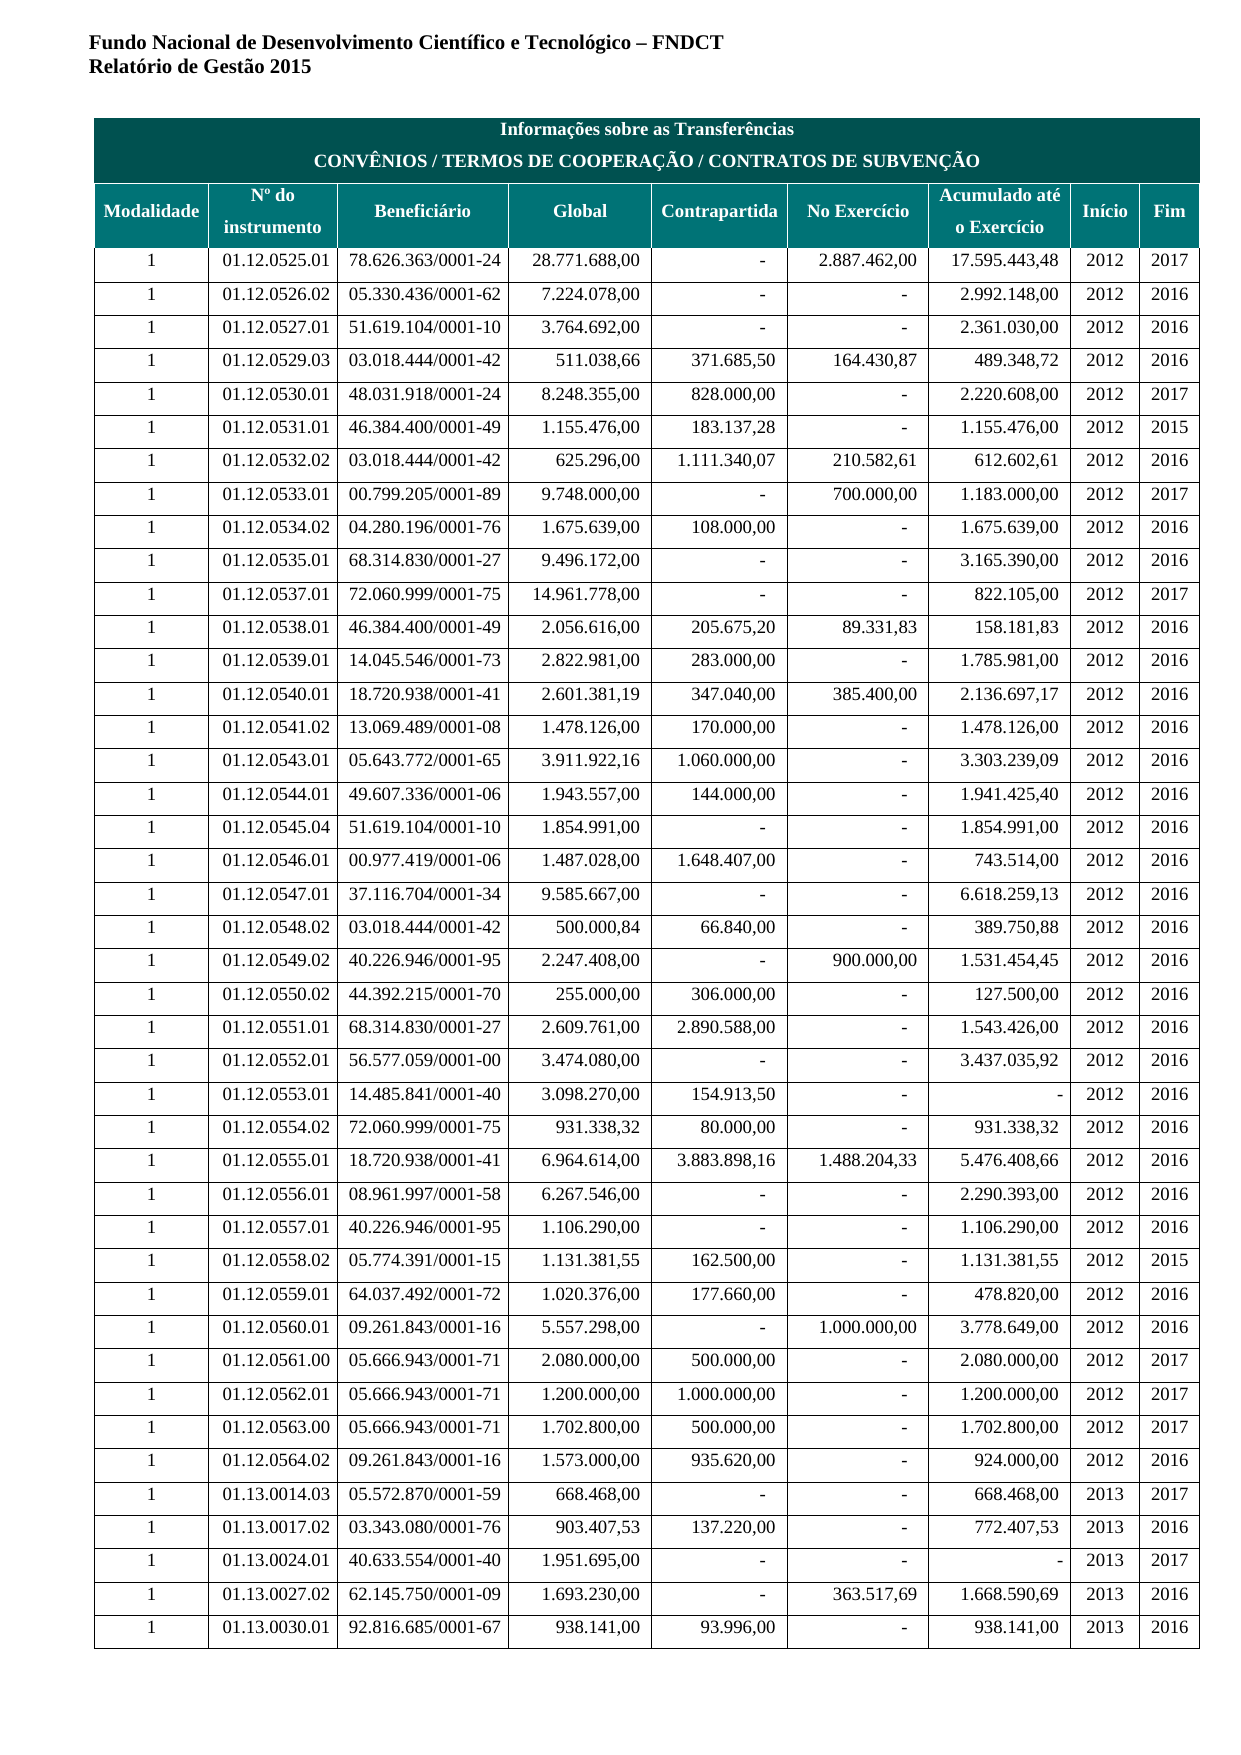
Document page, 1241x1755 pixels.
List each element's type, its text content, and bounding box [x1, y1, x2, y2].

table_cell - [788, 1449, 928, 1482]
table_cell 144.000,00 [652, 783, 787, 815]
table_cell 04.280.196/0001-76 [338, 516, 508, 548]
table_cell 1 [95, 1483, 208, 1515]
table_cell 154.913,50 [652, 1083, 787, 1115]
table_cell 2.136.697,17 [929, 683, 1070, 715]
table_cell 2.822.981,00 [509, 649, 651, 682]
table_cell - [788, 1516, 928, 1548]
table_cell 1.702.800,00 [509, 1416, 651, 1448]
table_cell 05.643.772/0001-65 [338, 749, 508, 782]
table_cell 668.468,00 [509, 1483, 651, 1515]
table_cell 01.12.0544.01 [209, 783, 337, 815]
table_cell 1 [95, 749, 208, 782]
table_cell 6.964.614,00 [509, 1149, 651, 1182]
table_cell 2012 [1071, 1283, 1139, 1315]
table_header Informações sobre as Transferências CONVÊNIOS / TERMOS DE COOPERAÇÃO / CONTRATOS DE SUBVENÇÃO [94, 118, 1200, 183]
table_cell 01.12.0548.02 [209, 916, 337, 948]
table_cell - [929, 1083, 1070, 1115]
table_cell 2016 [1140, 516, 1199, 548]
table_cell Global [509, 184, 651, 248]
table_cell 2.361.030,00 [929, 316, 1070, 348]
table_cell 2016 [1140, 783, 1199, 815]
table_cell 822.105,00 [929, 583, 1070, 615]
table_cell 3.778.649,00 [929, 1316, 1070, 1348]
table_cell 2012 [1071, 949, 1139, 982]
table_cell 1.668.590,69 [929, 1583, 1070, 1615]
table_cell 1.785.981,00 [929, 649, 1070, 682]
table_cell 1.702.800,00 [929, 1416, 1070, 1448]
table_cell 44.392.215/0001-70 [338, 983, 508, 1015]
table_cell 01.12.0562.01 [209, 1383, 337, 1415]
table_cell - [788, 816, 928, 848]
table_cell 2017 [1140, 1549, 1199, 1582]
table_cell 2016 [1140, 283, 1199, 315]
table_cell 2012 [1071, 983, 1139, 1015]
table_cell 1 [95, 316, 208, 348]
table_cell 2013 [1071, 1483, 1139, 1515]
table_cell 2016 [1140, 983, 1199, 1015]
table_cell 1.200.000,00 [929, 1383, 1070, 1415]
table_cell 1 [95, 1016, 208, 1048]
table_cell 01.12.0554.02 [209, 1116, 337, 1148]
table_cell 1.478.126,00 [929, 716, 1070, 748]
table_cell 1.854.991,00 [929, 816, 1070, 848]
table_cell 183.137,28 [652, 416, 787, 448]
table_cell 2012 [1071, 1116, 1139, 1148]
table_cell 2016 [1140, 649, 1199, 682]
table_cell 900.000,00 [788, 949, 928, 982]
table_cell 2012 [1071, 1416, 1139, 1448]
table_cell - [788, 416, 928, 448]
table_cell Modalidade [95, 184, 208, 248]
table_cell 1 [95, 1183, 208, 1215]
table_cell 14.045.546/0001-73 [338, 649, 508, 682]
table_cell 2012 [1071, 816, 1139, 848]
table_cell - [652, 283, 787, 315]
table_cell 1 [95, 1283, 208, 1315]
table_cell 01.12.0561.00 [209, 1349, 337, 1382]
table_cell 2012 [1071, 449, 1139, 482]
table_cell 2017 [1140, 583, 1199, 615]
table_cell 371.685,50 [652, 349, 787, 382]
table_cell 01.13.0030.01 [209, 1616, 337, 1648]
table_cell 01.12.0550.02 [209, 983, 337, 1015]
table_cell 2015 [1140, 416, 1199, 448]
table_cell - [652, 949, 787, 982]
table_cell - [652, 316, 787, 348]
table_cell 1 [95, 1416, 208, 1448]
table_cell - [788, 1549, 928, 1582]
table_cell 2017 [1140, 249, 1199, 282]
table_cell 1 [95, 883, 208, 915]
table_cell 2012 [1071, 1383, 1139, 1415]
table_cell 1 [95, 1116, 208, 1148]
table_cell 1.478.126,00 [509, 716, 651, 748]
table_cell 8.248.355,00 [509, 383, 651, 415]
table_cell 2017 [1140, 1349, 1199, 1382]
table_cell 2016 [1140, 1616, 1199, 1648]
table_cell - [788, 1049, 928, 1082]
table_cell 1 [95, 416, 208, 448]
table_cell 1 [95, 1549, 208, 1582]
table_cell - [788, 549, 928, 582]
table_cell 01.12.0552.01 [209, 1049, 337, 1082]
table_cell 3.303.239,09 [929, 749, 1070, 782]
table_cell - [652, 549, 787, 582]
table_cell 5.557.298,00 [509, 1316, 651, 1348]
table_cell - [788, 383, 928, 415]
table_cell 2013 [1071, 1516, 1139, 1548]
table_cell 3.764.692,00 [509, 316, 651, 348]
table_cell 1 [95, 1583, 208, 1615]
table_cell - [788, 849, 928, 882]
table_cell 01.12.0546.01 [209, 849, 337, 882]
table_cell 01.12.0558.02 [209, 1249, 337, 1282]
table_cell 1.488.204,33 [788, 1149, 928, 1182]
table_cell 2012 [1071, 916, 1139, 948]
table_cell 1.106.290,00 [929, 1216, 1070, 1248]
table_cell 2016 [1140, 749, 1199, 782]
table_cell 668.468,00 [929, 1483, 1070, 1515]
table_cell 40.226.946/0001-95 [338, 949, 508, 982]
table_cell 210.582,61 [788, 449, 928, 482]
table_cell - [788, 516, 928, 548]
table_cell 72.060.999/0001-75 [338, 1116, 508, 1148]
table_cell - [788, 1016, 928, 1048]
table_cell 1 [95, 1383, 208, 1415]
table_cell 89.331,83 [788, 616, 928, 648]
table_cell 14.485.841/0001-40 [338, 1083, 508, 1115]
table_cell 1.155.476,00 [929, 416, 1070, 448]
table_cell 700.000,00 [788, 483, 928, 515]
table_cell 9.585.667,00 [509, 883, 651, 915]
table_cell 1 [95, 683, 208, 715]
table_cell 2012 [1071, 1183, 1139, 1215]
table_cell 03.018.444/0001-42 [338, 449, 508, 482]
table_cell 2012 [1071, 1016, 1139, 1048]
table_cell 1 [95, 449, 208, 482]
table_cell 2012 [1071, 749, 1139, 782]
table_cell - [788, 283, 928, 315]
table_cell 2016 [1140, 1083, 1199, 1115]
table_cell 1 [95, 1616, 208, 1648]
table_cell 1.943.557,00 [509, 783, 651, 815]
table_cell Início [1071, 184, 1139, 248]
table_cell 1 [95, 483, 208, 515]
table_cell - [788, 1183, 928, 1215]
table_cell 1.487.028,00 [509, 849, 651, 882]
table_cell 828.000,00 [652, 383, 787, 415]
table_cell 2.056.616,00 [509, 616, 651, 648]
table_cell 01.12.0551.01 [209, 1016, 337, 1048]
table_cell 2016 [1140, 1049, 1199, 1082]
table_cell 1 [95, 783, 208, 815]
table_cell 03.343.080/0001-76 [338, 1516, 508, 1548]
table_cell 2.609.761,00 [509, 1016, 651, 1048]
table_cell 127.500,00 [929, 983, 1070, 1015]
table_cell 01.13.0027.02 [209, 1583, 337, 1615]
table_cell 01.12.0549.02 [209, 949, 337, 982]
table_cell 1.854.991,00 [509, 816, 651, 848]
table_cell 09.261.843/0001-16 [338, 1449, 508, 1482]
table_cell 05.572.870/0001-59 [338, 1483, 508, 1515]
table_cell 05.330.436/0001-62 [338, 283, 508, 315]
table_cell 2017 [1140, 383, 1199, 415]
table_cell 1 [95, 583, 208, 615]
table_cell Nº do instrumento [209, 184, 337, 248]
table_cell 00.799.205/0001-89 [338, 483, 508, 515]
table_cell 49.607.336/0001-06 [338, 783, 508, 815]
table_cell 5.476.408,66 [929, 1149, 1070, 1182]
table_cell 500.000,84 [509, 916, 651, 948]
table_cell 1 [95, 649, 208, 682]
table_cell 51.619.104/0001-10 [338, 816, 508, 848]
table_cell 1 [95, 1349, 208, 1382]
table_cell Acumulado até o Exercício [929, 184, 1070, 248]
table_cell 01.12.0529.03 [209, 349, 337, 382]
table_cell 1 [95, 1049, 208, 1082]
table_cell 363.517,69 [788, 1583, 928, 1615]
table_cell 37.116.704/0001-34 [338, 883, 508, 915]
table_cell 05.774.391/0001-15 [338, 1249, 508, 1282]
table_cell 1.648.407,00 [652, 849, 787, 882]
table_cell 1 [95, 983, 208, 1015]
table_cell 09.261.843/0001-16 [338, 1316, 508, 1348]
table_cell 1 [95, 1316, 208, 1348]
table_cell 2012 [1071, 583, 1139, 615]
table_cell - [788, 1083, 928, 1115]
table_cell 1 [95, 1249, 208, 1282]
table_cell 01.12.0525.01 [209, 249, 337, 282]
table_cell 01.12.0532.02 [209, 449, 337, 482]
table_cell 1.675.639,00 [929, 516, 1070, 548]
table_cell 3.098.270,00 [509, 1083, 651, 1115]
table_cell 01.12.0535.01 [209, 549, 337, 582]
table_cell 2013 [1071, 1549, 1139, 1582]
table_cell 2017 [1140, 1416, 1199, 1448]
table_cell 01.12.0537.01 [209, 583, 337, 615]
table_cell 1 [95, 716, 208, 748]
table_cell 2012 [1071, 416, 1139, 448]
table_cell - [788, 716, 928, 748]
table_cell 2012 [1071, 683, 1139, 715]
table_cell 1 [95, 1083, 208, 1115]
table_cell 01.12.0533.01 [209, 483, 337, 515]
table_cell 2012 [1071, 1249, 1139, 1282]
table_cell 28.771.688,00 [509, 249, 651, 282]
table_cell 924.000,00 [929, 1449, 1070, 1482]
table_cell 7.224.078,00 [509, 283, 651, 315]
table_cell - [788, 783, 928, 815]
table_cell 2016 [1140, 549, 1199, 582]
table_cell 500.000,00 [652, 1349, 787, 1382]
table_cell - [788, 649, 928, 682]
table_cell - [788, 983, 928, 1015]
table_cell 01.12.0527.01 [209, 316, 337, 348]
table_cell 56.577.059/0001-00 [338, 1049, 508, 1082]
table_cell 2.080.000,00 [929, 1349, 1070, 1382]
table_cell 14.961.778,00 [509, 583, 651, 615]
table_cell 2016 [1140, 616, 1199, 648]
table_cell 2.080.000,00 [509, 1349, 651, 1382]
table_cell 2016 [1140, 316, 1199, 348]
table_cell - [788, 1383, 928, 1415]
table_cell 2012 [1071, 1316, 1139, 1348]
table_cell 2016 [1140, 1183, 1199, 1215]
table_cell 2012 [1071, 1049, 1139, 1082]
table_cell - [788, 1349, 928, 1382]
table_cell 01.12.0557.01 [209, 1216, 337, 1248]
table_cell Fim [1140, 184, 1199, 248]
table_cell 938.141,00 [509, 1616, 651, 1648]
table_cell 478.820,00 [929, 1283, 1070, 1315]
table_cell 2012 [1071, 849, 1139, 882]
table_cell 2016 [1140, 1016, 1199, 1048]
table_cell 137.220,00 [652, 1516, 787, 1548]
table_cell - [788, 1483, 928, 1515]
table_cell 2016 [1140, 449, 1199, 482]
table_cell 2012 [1071, 716, 1139, 748]
table_cell 1 [95, 616, 208, 648]
table_cell 3.437.035,92 [929, 1049, 1070, 1082]
table_cell 68.314.830/0001-27 [338, 549, 508, 582]
table_cell 92.816.685/0001-67 [338, 1616, 508, 1648]
table_cell 62.145.750/0001-09 [338, 1583, 508, 1615]
table_cell 1.941.425,40 [929, 783, 1070, 815]
table_cell - [652, 816, 787, 848]
table_cell 05.666.943/0001-71 [338, 1416, 508, 1448]
table_cell 164.430,87 [788, 349, 928, 382]
table_cell 03.018.444/0001-42 [338, 349, 508, 382]
table_cell 01.12.0540.01 [209, 683, 337, 715]
table_cell 2012 [1071, 549, 1139, 582]
table_cell - [652, 883, 787, 915]
table_cell 1 [95, 816, 208, 848]
table_cell 2016 [1140, 683, 1199, 715]
table_cell 6.267.546,00 [509, 1183, 651, 1215]
table_cell - [788, 1116, 928, 1148]
table_cell 2.247.408,00 [509, 949, 651, 982]
table_cell 9.748.000,00 [509, 483, 651, 515]
table_cell 743.514,00 [929, 849, 1070, 882]
table_cell 01.12.0538.01 [209, 616, 337, 648]
table_cell 01.12.0543.01 [209, 749, 337, 782]
table_cell 1 [95, 383, 208, 415]
table_cell 01.12.0541.02 [209, 716, 337, 748]
table_cell - [788, 1616, 928, 1648]
table_cell 01.12.0564.02 [209, 1449, 337, 1482]
table_cell 2016 [1140, 716, 1199, 748]
table_cell 1.183.000,00 [929, 483, 1070, 515]
table_cell 283.000,00 [652, 649, 787, 682]
table_cell 2016 [1140, 1149, 1199, 1182]
table_cell 2.601.381,19 [509, 683, 651, 715]
table_cell 01.12.0539.01 [209, 649, 337, 682]
table_cell 6.618.259,13 [929, 883, 1070, 915]
table_cell 2012 [1071, 1149, 1139, 1182]
table_cell 2016 [1140, 349, 1199, 382]
table_cell 2012 [1071, 649, 1139, 682]
table_cell 01.12.0560.01 [209, 1316, 337, 1348]
table_cell 46.384.400/0001-49 [338, 616, 508, 648]
table_cell 40.226.946/0001-95 [338, 1216, 508, 1248]
table_cell 1.000.000,00 [788, 1316, 928, 1348]
table_cell 935.620,00 [652, 1449, 787, 1482]
table_cell 2012 [1071, 316, 1139, 348]
table_cell 306.000,00 [652, 983, 787, 1015]
table_cell 01.13.0014.03 [209, 1483, 337, 1515]
table_cell 01.13.0024.01 [209, 1549, 337, 1582]
table_cell 01.13.0017.02 [209, 1516, 337, 1548]
table_cell 2016 [1140, 849, 1199, 882]
table_cell 08.961.997/0001-58 [338, 1183, 508, 1215]
table_cell - [652, 249, 787, 282]
table_cell 511.038,66 [509, 349, 651, 382]
table_cell 1 [95, 849, 208, 882]
table_cell 170.000,00 [652, 716, 787, 748]
table_cell 625.296,00 [509, 449, 651, 482]
table_cell 01.12.0547.01 [209, 883, 337, 915]
table_cell 2012 [1071, 1349, 1139, 1382]
table_cell 2012 [1071, 1216, 1139, 1248]
table_cell 72.060.999/0001-75 [338, 583, 508, 615]
table_cell 1.000.000,00 [652, 1383, 787, 1415]
table_cell 931.338,32 [929, 1116, 1070, 1148]
table_cell 1 [95, 1516, 208, 1548]
table_cell 40.633.554/0001-40 [338, 1549, 508, 1582]
table_cell 01.12.0531.01 [209, 416, 337, 448]
table_cell 78.626.363/0001-24 [338, 249, 508, 282]
table_cell 1 [95, 249, 208, 282]
table_cell 2016 [1140, 883, 1199, 915]
table_cell 17.595.443,48 [929, 249, 1070, 282]
table_cell 2016 [1140, 1583, 1199, 1615]
table_cell 938.141,00 [929, 1616, 1070, 1648]
table_cell 612.602,61 [929, 449, 1070, 482]
table_cell 01.12.0526.02 [209, 283, 337, 315]
table_cell 00.977.419/0001-06 [338, 849, 508, 882]
table_cell - [788, 583, 928, 615]
table_cell 01.12.0559.01 [209, 1283, 337, 1315]
table_cell 385.400,00 [788, 683, 928, 715]
table_cell Beneficiário [338, 184, 508, 248]
table_cell 1 [95, 516, 208, 548]
table_cell 2012 [1071, 283, 1139, 315]
table_cell 1.060.000,00 [652, 749, 787, 782]
table_cell 1.020.376,00 [509, 1283, 651, 1315]
table_cell 2013 [1071, 1616, 1139, 1648]
table_cell 108.000,00 [652, 516, 787, 548]
table_cell 2012 [1071, 883, 1139, 915]
table_cell - [652, 1316, 787, 1348]
table_cell 01.12.0556.01 [209, 1183, 337, 1215]
table_cell 1 [95, 1449, 208, 1482]
table_cell 93.996,00 [652, 1616, 787, 1648]
table_cell 347.040,00 [652, 683, 787, 715]
table_cell - [788, 749, 928, 782]
table_cell - [652, 483, 787, 515]
table_cell - [652, 1183, 787, 1215]
table_cell 2016 [1140, 1116, 1199, 1148]
table_cell 68.314.830/0001-27 [338, 1016, 508, 1048]
table_cell 2012 [1071, 249, 1139, 282]
table_cell 03.018.444/0001-42 [338, 916, 508, 948]
table_cell 177.660,00 [652, 1283, 787, 1315]
table_cell - [788, 1249, 928, 1282]
table_cell 01.12.0545.04 [209, 816, 337, 848]
table_cell 1.111.340,07 [652, 449, 787, 482]
table_cell 158.181,83 [929, 616, 1070, 648]
table_cell - [788, 1216, 928, 1248]
table_cell 2.992.148,00 [929, 283, 1070, 315]
table_cell 64.037.492/0001-72 [338, 1283, 508, 1315]
table_cell No Exercício [788, 184, 928, 248]
table_cell 1.106.290,00 [509, 1216, 651, 1248]
table_cell 9.496.172,00 [509, 549, 651, 582]
table_cell 2012 [1071, 616, 1139, 648]
table_cell 3.474.080,00 [509, 1049, 651, 1082]
table_cell 2016 [1140, 816, 1199, 848]
table_cell 1.951.695,00 [509, 1549, 651, 1582]
table_cell - [788, 316, 928, 348]
table_cell - [788, 883, 928, 915]
table_cell 01.12.0555.01 [209, 1149, 337, 1182]
table_cell 2015 [1140, 1249, 1199, 1282]
table_cell 3.165.390,00 [929, 549, 1070, 582]
table_cell 2016 [1140, 1283, 1199, 1315]
table_cell 01.12.0563.00 [209, 1416, 337, 1448]
table_cell 1.573.000,00 [509, 1449, 651, 1482]
table_cell 2017 [1140, 1483, 1199, 1515]
table_cell 489.348,72 [929, 349, 1070, 382]
table_cell 18.720.938/0001-41 [338, 1149, 508, 1182]
table_cell 2.290.393,00 [929, 1183, 1070, 1215]
table_cell 3.883.898,16 [652, 1149, 787, 1182]
table_cell 1.675.639,00 [509, 516, 651, 548]
table_cell 3.911.922,16 [509, 749, 651, 782]
table_cell 13.069.489/0001-08 [338, 716, 508, 748]
table_cell 1.531.454,45 [929, 949, 1070, 982]
table_cell 1.693.230,00 [509, 1583, 651, 1615]
table_cell 66.840,00 [652, 916, 787, 948]
table_cell - [652, 1483, 787, 1515]
table_cell - [652, 1583, 787, 1615]
table_cell - [788, 1416, 928, 1448]
table_cell 2.890.588,00 [652, 1016, 787, 1048]
table_cell 903.407,53 [509, 1516, 651, 1548]
table_cell 1 [95, 916, 208, 948]
table_cell Contrapartida [652, 184, 787, 248]
table_cell 1 [95, 1216, 208, 1248]
table_cell 931.338,32 [509, 1116, 651, 1148]
table_cell - [652, 1216, 787, 1248]
table_cell 2.887.462,00 [788, 249, 928, 282]
table_cell 2012 [1071, 349, 1139, 382]
table_cell 05.666.943/0001-71 [338, 1349, 508, 1382]
table_cell - [652, 1049, 787, 1082]
table_cell 389.750,88 [929, 916, 1070, 948]
table_cell 1 [95, 283, 208, 315]
table_cell 1.131.381,55 [509, 1249, 651, 1282]
table_cell 2016 [1140, 1316, 1199, 1348]
table_cell - [788, 1283, 928, 1315]
table_cell 2012 [1071, 516, 1139, 548]
table_cell 1.131.381,55 [929, 1249, 1070, 1282]
table_cell 772.407,53 [929, 1516, 1070, 1548]
table_cell 2016 [1140, 1449, 1199, 1482]
table_cell 2013 [1071, 1583, 1139, 1615]
table_cell 205.675,20 [652, 616, 787, 648]
table_cell 2016 [1140, 949, 1199, 982]
table_cell 01.12.0553.01 [209, 1083, 337, 1115]
table_cell 1.155.476,00 [509, 416, 651, 448]
table_cell 2016 [1140, 1216, 1199, 1248]
table_cell 162.500,00 [652, 1249, 787, 1282]
table_cell 1 [95, 349, 208, 382]
table_cell 2017 [1140, 1383, 1199, 1415]
table_cell 1 [95, 949, 208, 982]
table_cell 2012 [1071, 483, 1139, 515]
table_cell 05.666.943/0001-71 [338, 1383, 508, 1415]
table_cell 2.220.608,00 [929, 383, 1070, 415]
table_cell 1.543.426,00 [929, 1016, 1070, 1048]
table_cell 51.619.104/0001-10 [338, 316, 508, 348]
table_cell 2012 [1071, 1449, 1139, 1482]
table_cell 46.384.400/0001-49 [338, 416, 508, 448]
table_cell - [652, 583, 787, 615]
table_cell 1 [95, 1149, 208, 1182]
table_cell - [652, 1549, 787, 1582]
table_cell 18.720.938/0001-41 [338, 683, 508, 715]
table_cell 500.000,00 [652, 1416, 787, 1448]
table_cell 2012 [1071, 383, 1139, 415]
table_cell 2016 [1140, 1516, 1199, 1548]
table_cell 255.000,00 [509, 983, 651, 1015]
table_cell 48.031.918/0001-24 [338, 383, 508, 415]
table_cell - [788, 916, 928, 948]
table_cell 01.12.0530.01 [209, 383, 337, 415]
table_cell 01.12.0534.02 [209, 516, 337, 548]
table_cell 2017 [1140, 483, 1199, 515]
table_cell 80.000,00 [652, 1116, 787, 1148]
table_cell 1.200.000,00 [509, 1383, 651, 1415]
table_cell 1 [95, 549, 208, 582]
table_cell 2016 [1140, 916, 1199, 948]
table_cell - [929, 1549, 1070, 1582]
table_cell 2012 [1071, 1083, 1139, 1115]
table_cell 2012 [1071, 783, 1139, 815]
